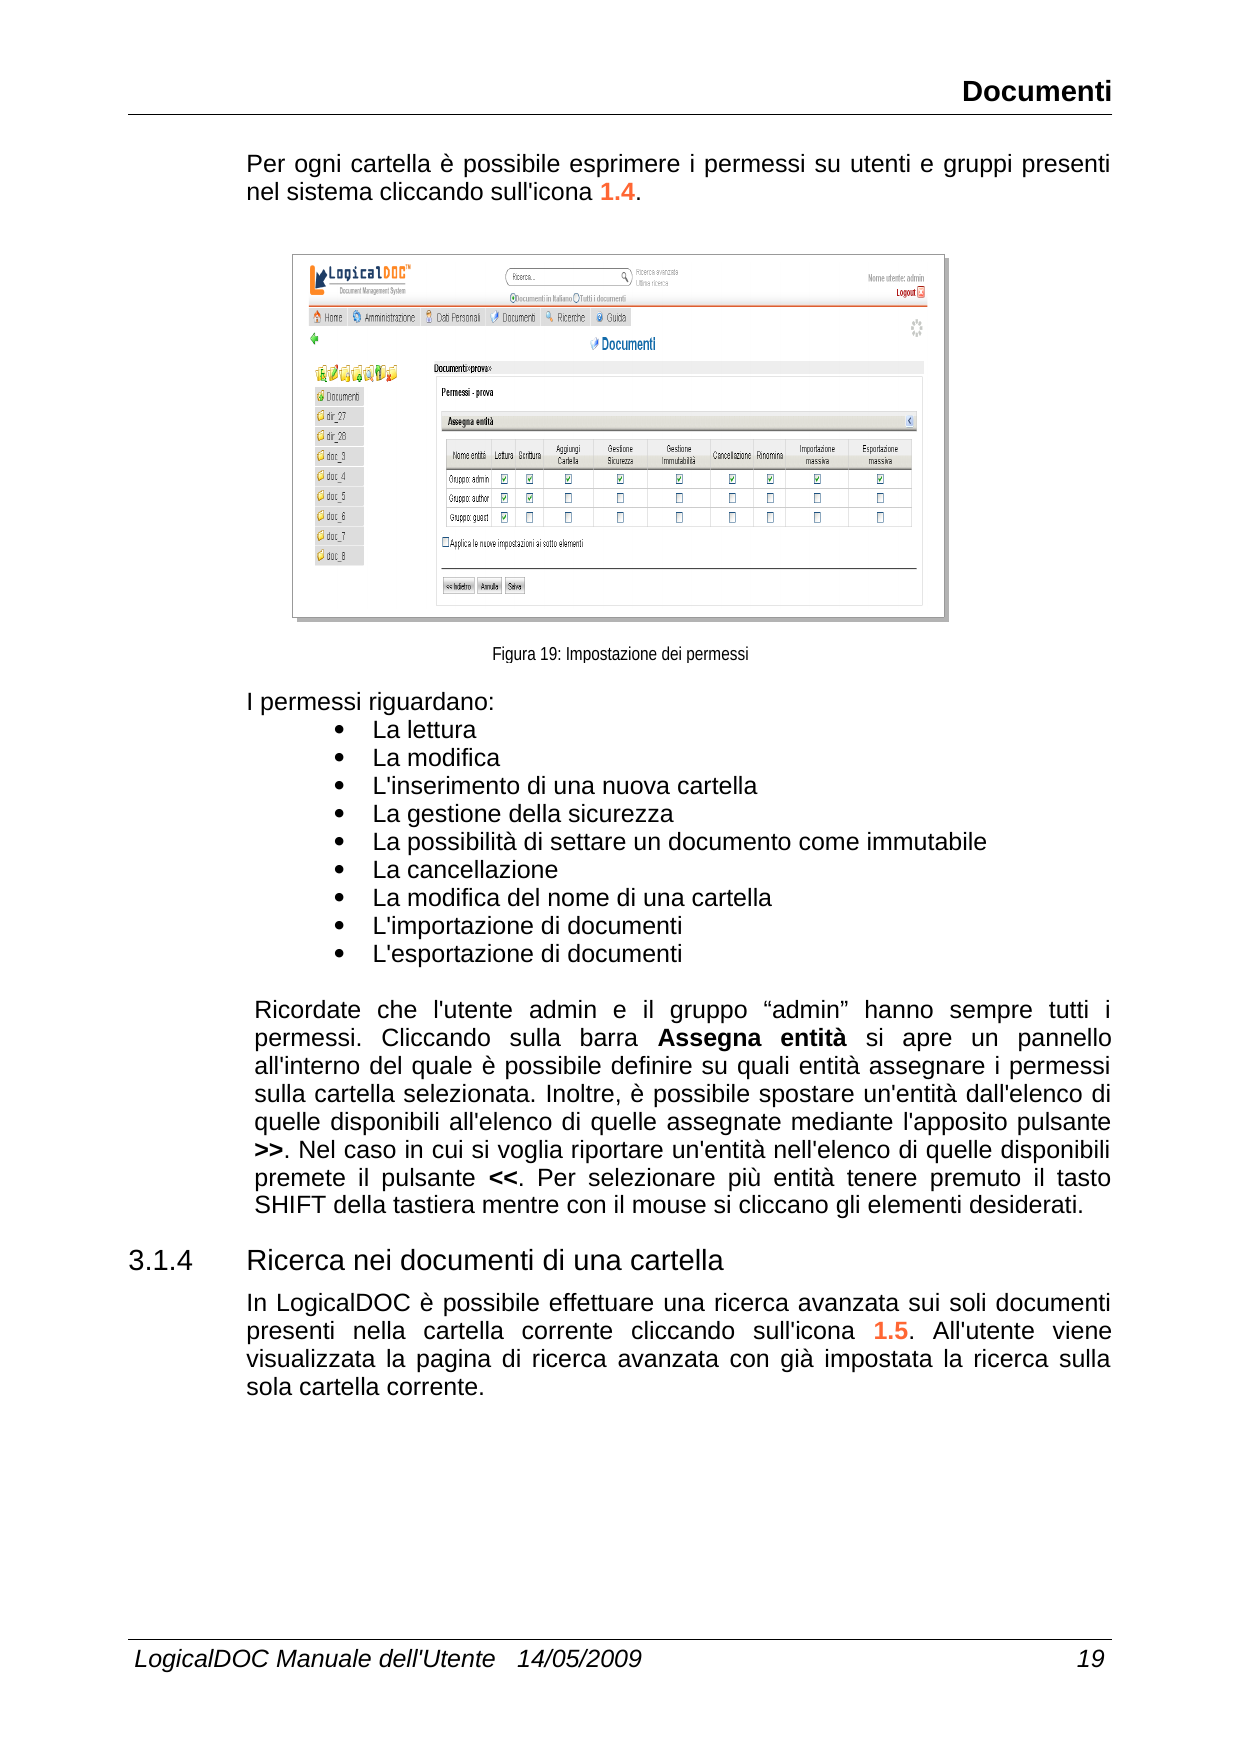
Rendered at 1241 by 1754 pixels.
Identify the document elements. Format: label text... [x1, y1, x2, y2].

text In LogicalDOC è possibile effettuare una ricerca avanzata sui soli documenti presenti nella cartella corrente cliccando sull'icona 1.5. All'utente viene visualizzata la pagina di ricerca avanzata con già impostata la ricerca sulla sola cartella corrente. [246, 1289, 1112, 1401]
list L'inserimento di una nuova cartella [335, 772, 1112, 800]
list La modifica del nome di una cartella [335, 884, 1112, 912]
list La modifica [335, 744, 1112, 772]
list Ricordate che l'utente admin e il gruppo “admin” hanno sempre tutti i permessi. Cliccando sulla barra Assegna entità si apre un pannello all'interno del quale è possibile definire su quali entità assegnare i permessi sulla cartella selezionata. Inoltre, è possibile spostare un'entità dall'elenco di quelle disponibili all'elenco di quelle assegnate mediante l'apposito pulsante >>. Nel caso in cui si voglia riportare un'entità nell'elenco di quelle disponibili premete il pulsante <<. Per selezionare più entità tenere premuto il tasto SHIFT della tastiera mentre con il mouse si cliccano gli elementi desiderati. [217, 996, 1112, 1219]
list L'importazione di documenti [335, 912, 1112, 940]
list La lettura [335, 716, 1112, 744]
list La cancellazione [335, 856, 1112, 884]
text Figura 19: Impostazione dei permessi [278, 641, 963, 663]
list La gestione della sicurezza [335, 800, 1112, 828]
list L'esportazione di documenti [335, 940, 1112, 968]
picture [308, 262, 928, 609]
text Per ogni cartella è possibile esprimere i permessi su utenti e gruppi presenti nel sistema cliccando sull'icona 1.4. [246, 150, 1112, 206]
list La possibilità di settare un documento come immutabile [335, 828, 1112, 856]
subtitle Ricerca nei documenti di una cartella [128, 1244, 1112, 1277]
text I permessi riguardano: [246, 206, 1112, 716]
